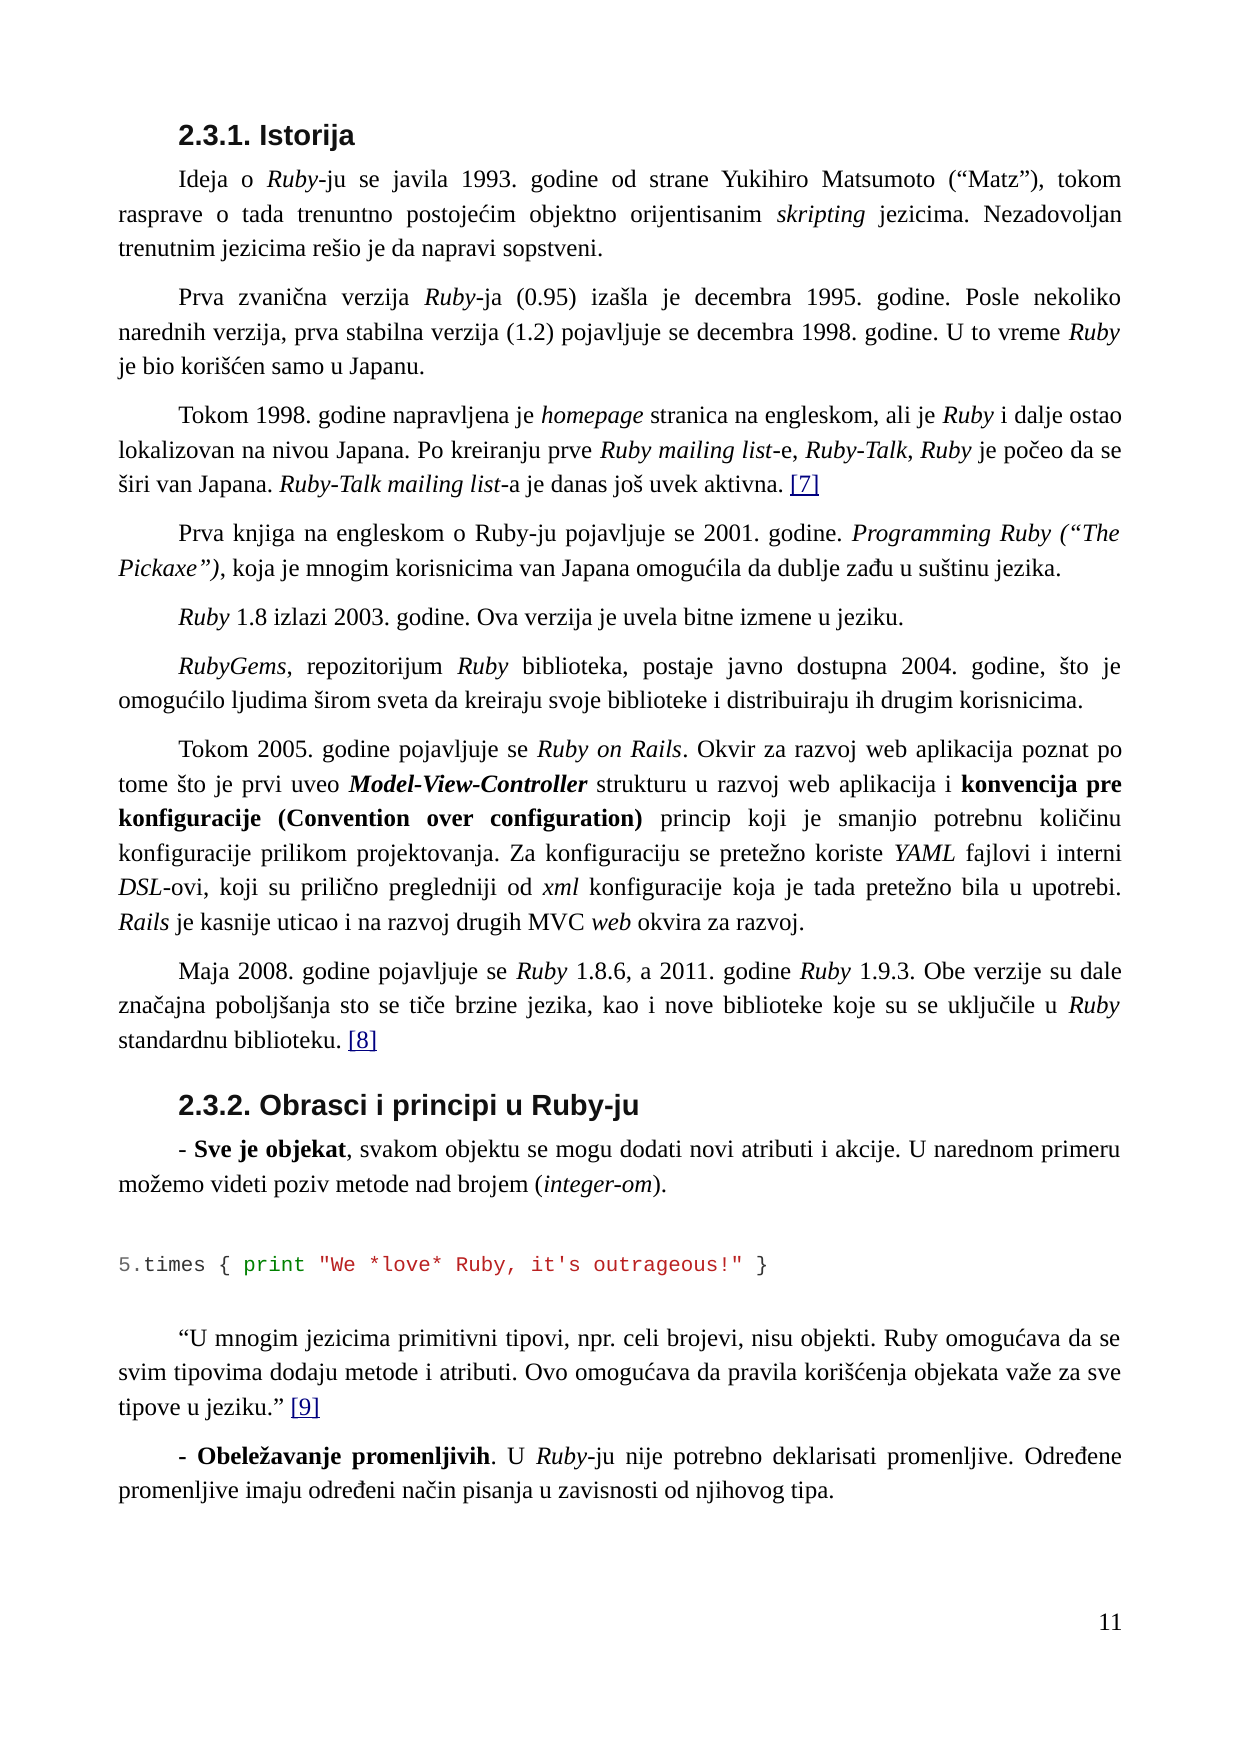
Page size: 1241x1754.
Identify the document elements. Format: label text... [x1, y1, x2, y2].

text - Sve je objekat, svakom objektu se mogu dodati novi atributi i akcije. U narednom primeru možemo videti poziv metode nad brojem (integer-om). [118, 1134, 1122, 1198]
subtitle Istorija [118, 118, 1122, 152]
text Maja 2008. godine pojavljuje se Ruby 1.8.6, a 2011. godine Ruby 1.9.3. Obe verzije su dale značajna poboljšanja sto se tiče brzine jezika, kao i nove biblioteke koje su se uključile u Ruby standardnu biblioteku. [8] [118, 956, 1122, 1053]
text Ideja o Ruby-ju se javila 1993. godine od strane Yukihiro Matsumoto (“Matz”), tokom rasprave o tada trenuntno postojećim objektno orijentisanim skripting jezicima. Nezadovoljan trenutnim jezicima rešio je da napravi sopstveni. [118, 164, 1122, 262]
text Prva zvanična verzija Ruby-ja (0.95) izašla je decembra 1995. godine. Posle nekoliko narednih verzija, prva stabilna verzija (1.2) pojavljuje se decembra 1998. godine. U to vreme Ruby je bio korišćen samo u Japanu. [118, 282, 1122, 380]
text 5.times { print "We *love* Ruby, it's outrageous!" } [118, 1254, 1122, 1278]
text “U mnogim jezicima primitivni tipovi, npr. celi brojevi, nisu objekti. Ruby omogućava da se svim tipovima dodaju metode i atributi. Ovo omogućava da pravila korišćenja objekata važe za sve tipove u jeziku.” [9] [118, 1323, 1122, 1420]
text Tokom 1998. godine napravljena je homepage stranica na engleskom, ali je Ruby i dalje ostao lokalizovan na nivou Japana. Po kreiranju prve Ruby mailing list-e, Ruby-Talk, Ruby je počeo da se širi van Japana. Ruby-Talk mailing list-a je danas još uvek aktivna. [7] [118, 400, 1122, 498]
subtitle Obrasci i principi u Ruby-ju [118, 1088, 1122, 1122]
text RubyGems, repozitorijum Ruby biblioteka, postaje javno dostupna 2004. godine, što je omogućilo ljudima širom sveta da kreiraju svoje biblioteke i distribuiraju ih drugim korisnicima. [118, 651, 1122, 714]
text - Obeležavanje promenljivih. U Ruby-ju nije potrebno deklarisati promenljive. Određene promenljive imaju određeni način pisanja u zavisnosti od njihovog tipa. [118, 1441, 1122, 1504]
text Tokom 2005. godine pojavljuje se Ruby on Rails. Okvir za razvoj web aplikacija poznat po tome što je prvi uveo Model-View-Controller strukturu u razvoj web aplikacija i konvencija pre konfiguracije (Convention over configuration) princip koji je smanjio potrebnu količinu konfiguracije prilikom projektovanja. Za konfiguraciju se pretežno koriste YAML fajlovi i interni DSL-ovi, koji su prilično pregledniji od xml konfiguracije koja je tada pretežno bila u upotrebi. Rails je kasnije uticao i na razvoj drugih MVC web okvira za razvoj. [118, 734, 1122, 936]
text Prva knjiga na engleskom o Ruby-ju pojavljuje se 2001. godine. Programming Ruby (“The Pickaxe”), koja je mnogim korisnicima van Japana omogućila da dublje zađu u suštinu jezika. [118, 518, 1122, 581]
text Ruby 1.8 izlazi 2003. godine. Ova verzija je uvela bitne izmene u jeziku. [118, 602, 1122, 631]
